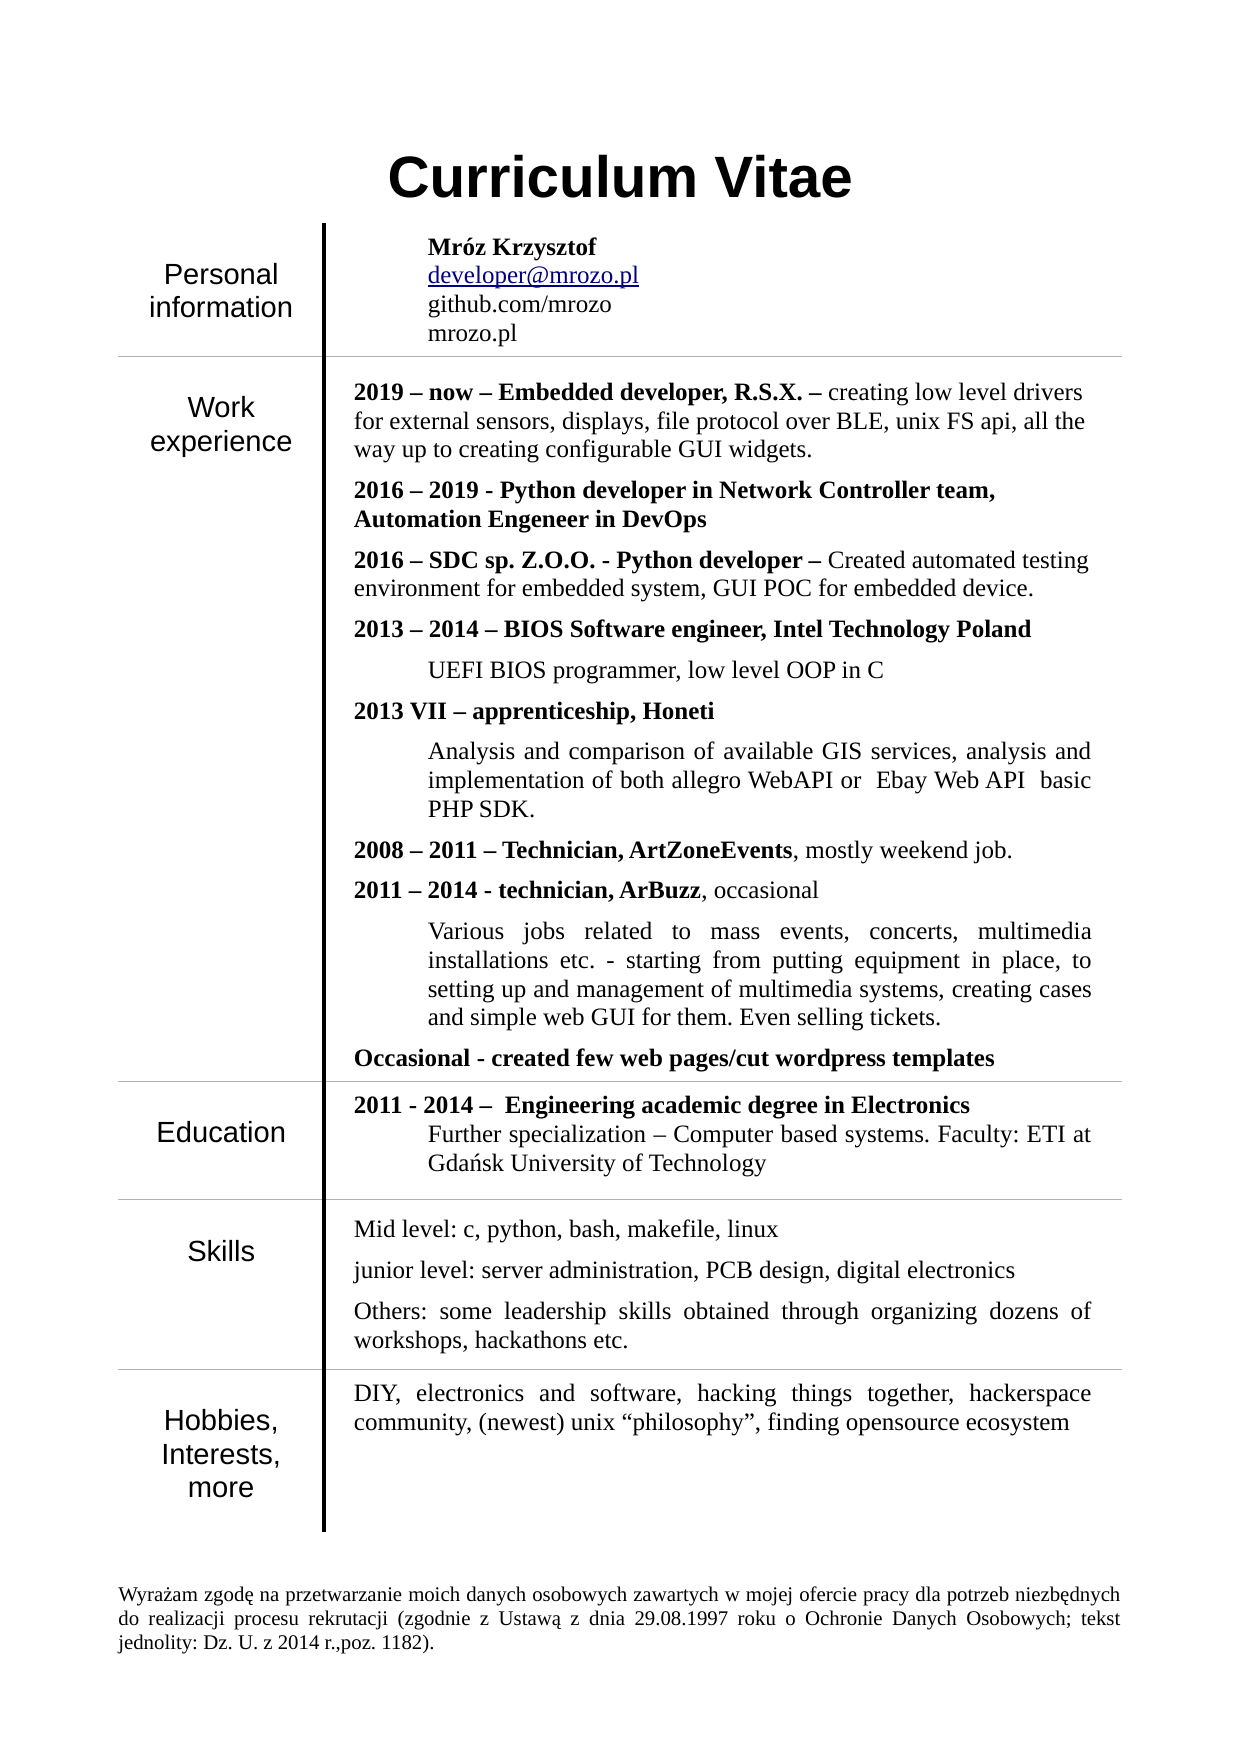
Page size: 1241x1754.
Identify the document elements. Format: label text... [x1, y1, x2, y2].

table_cell DIY, electronics and software, hacking things together, hackerspace community, (newest) unix “philosophy”, finding opensource ecosystem [326, 1370, 1122, 1532]
table_header Personal information [118, 223, 322, 356]
title Curriculum Vitae [118, 143, 1122, 210]
table_cell 2019 – now – Embedded developer, R.S.X. – creating low level drivers for external sensors, displays, file protocol over BLE, unix FS api, all the way up to creating configurable GUI widgets. 2016 – 2019 - Python developer in Network Controller team, Automation Engeneer in DevOps 2016 – SDC sp. Z.O.O. - Python developer – Created automated testing environment for embedded system, GUI POC for embedded device. 2013 – 2014 – BIOS Software engineer, Intel Technology Poland UEFI BIOS programmer, low level OOP in C 2013 VII – apprenticeship, Honeti Analysis and comparison of available GIS services, analysis and implementation of both allegro WebAPI or Ebay Web API basic PHP SDK. 2008 – 2011 – Technician, ArtZoneEvents, mostly weekend job. 2011 – 2014 - technician, ArBuzz, occasional Various jobs related to mass events, concerts, multimedia installations etc. - starting from putting equipment in place, to setting up and management of multimedia systems, creating cases and simple web GUI for them. Even selling tickets. Occasional - created few web pages/cut wordpress templates [326, 357, 1122, 1081]
table_cell 2011 - 2014 – Engineering academic degree in Electronics Further specialization – Computer based systems. Faculty: ETI at Gdańsk University of Technology [326, 1082, 1122, 1199]
table_header Mróz Krzysztof developer@mrozo.pl github.com/mrozo mrozo.pl [326, 223, 1122, 356]
table_cell Hobbies, Interests, more [118, 1370, 322, 1532]
table_cell Work experience [118, 357, 322, 1081]
table_cell Skills [118, 1200, 322, 1369]
table_cell Mid level: c, python, bash, makefile, linux junior level: server administration, PCB design, digital electronics Others: some leadership skills obtained through organizing dozens of workshops, hackathons etc. [326, 1200, 1122, 1369]
table_cell Education [118, 1082, 322, 1199]
